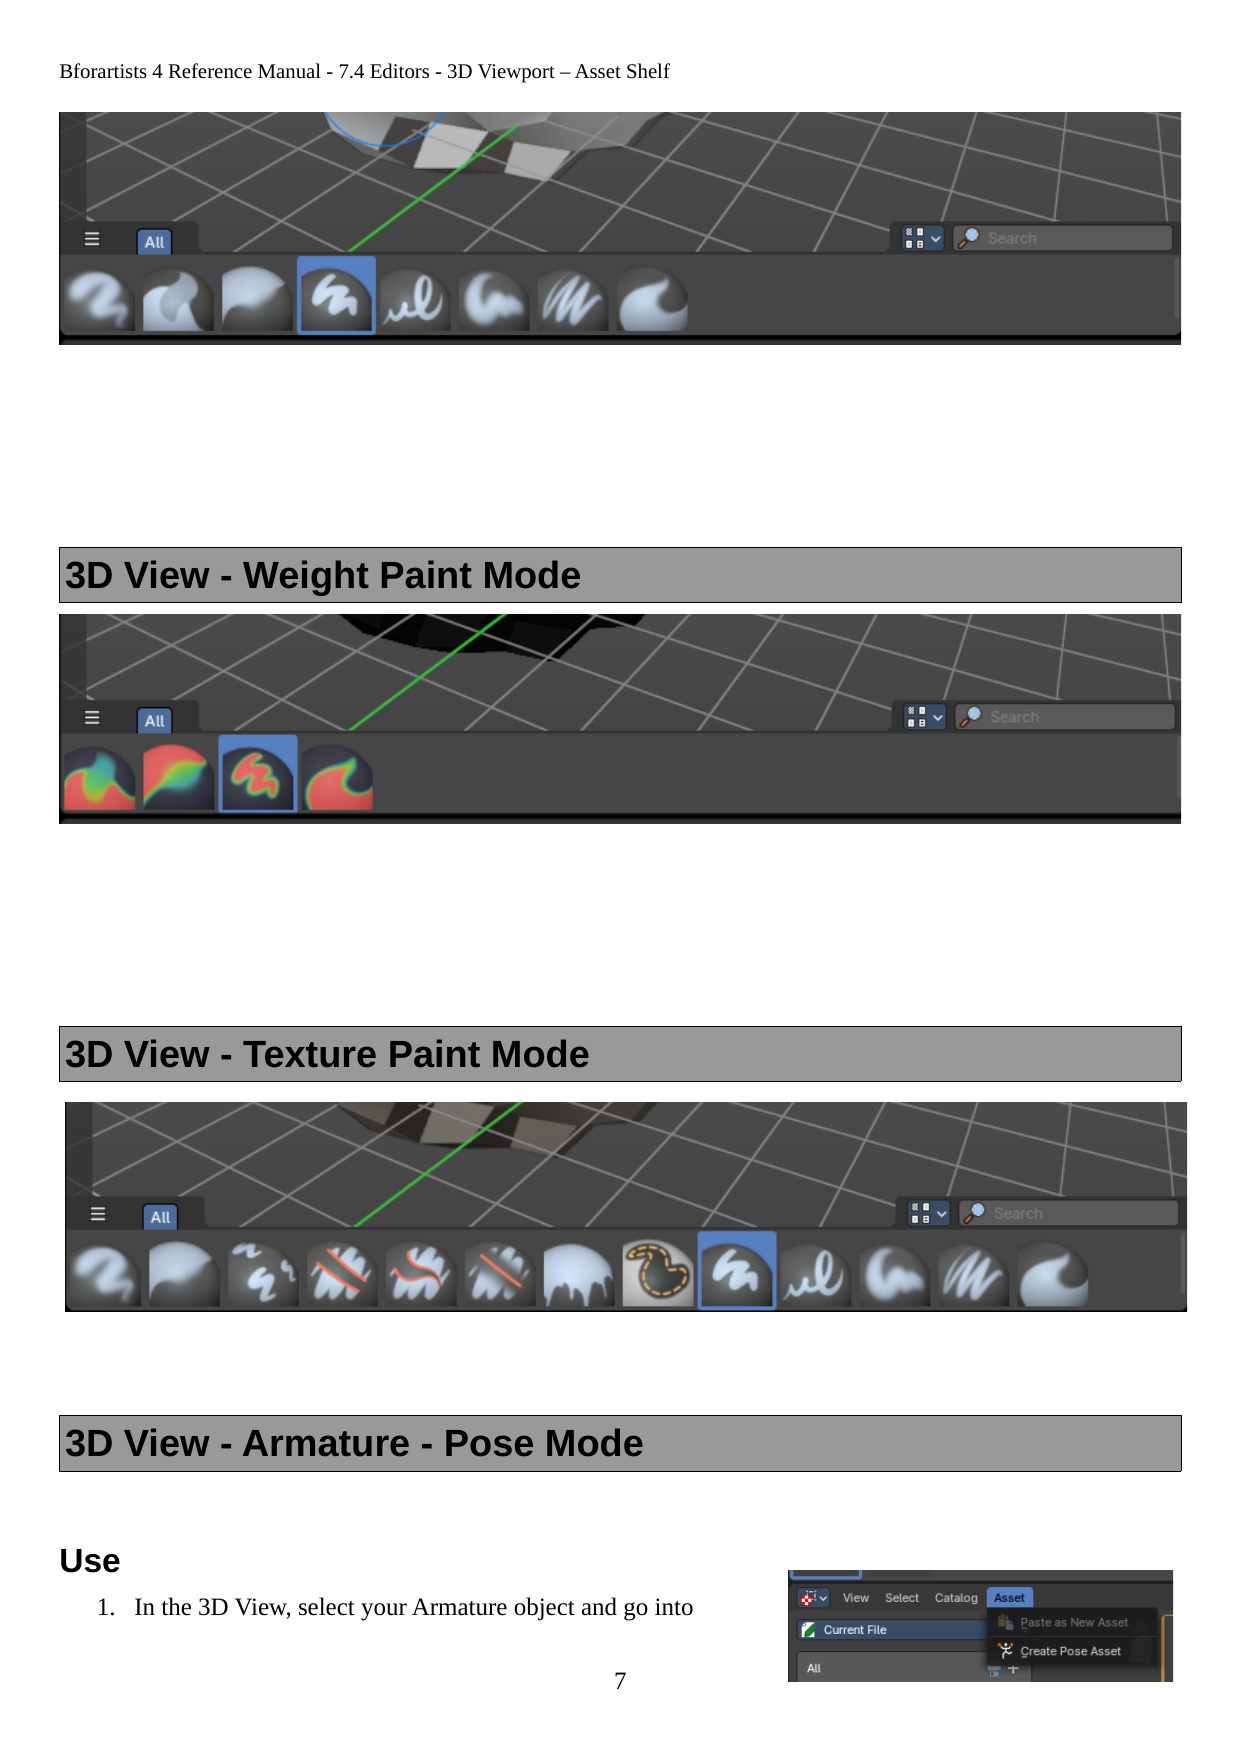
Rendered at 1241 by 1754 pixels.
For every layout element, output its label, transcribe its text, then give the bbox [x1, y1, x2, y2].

picture [59, 112, 1182, 345]
table_header 3D View - Weight Paint Mode [60, 548, 1181, 602]
picture [65, 1102, 1188, 1312]
list In the 3D View, select your Armature object and go into [97, 1592, 788, 1620]
picture [788, 1570, 1174, 1682]
subtitle Use [59, 1541, 1181, 1579]
table_header 3D View - Texture Paint Mode [60, 1027, 1181, 1081]
picture [59, 614, 1182, 824]
table_header 3D View - Armature - Pose Mode [60, 1416, 1181, 1471]
